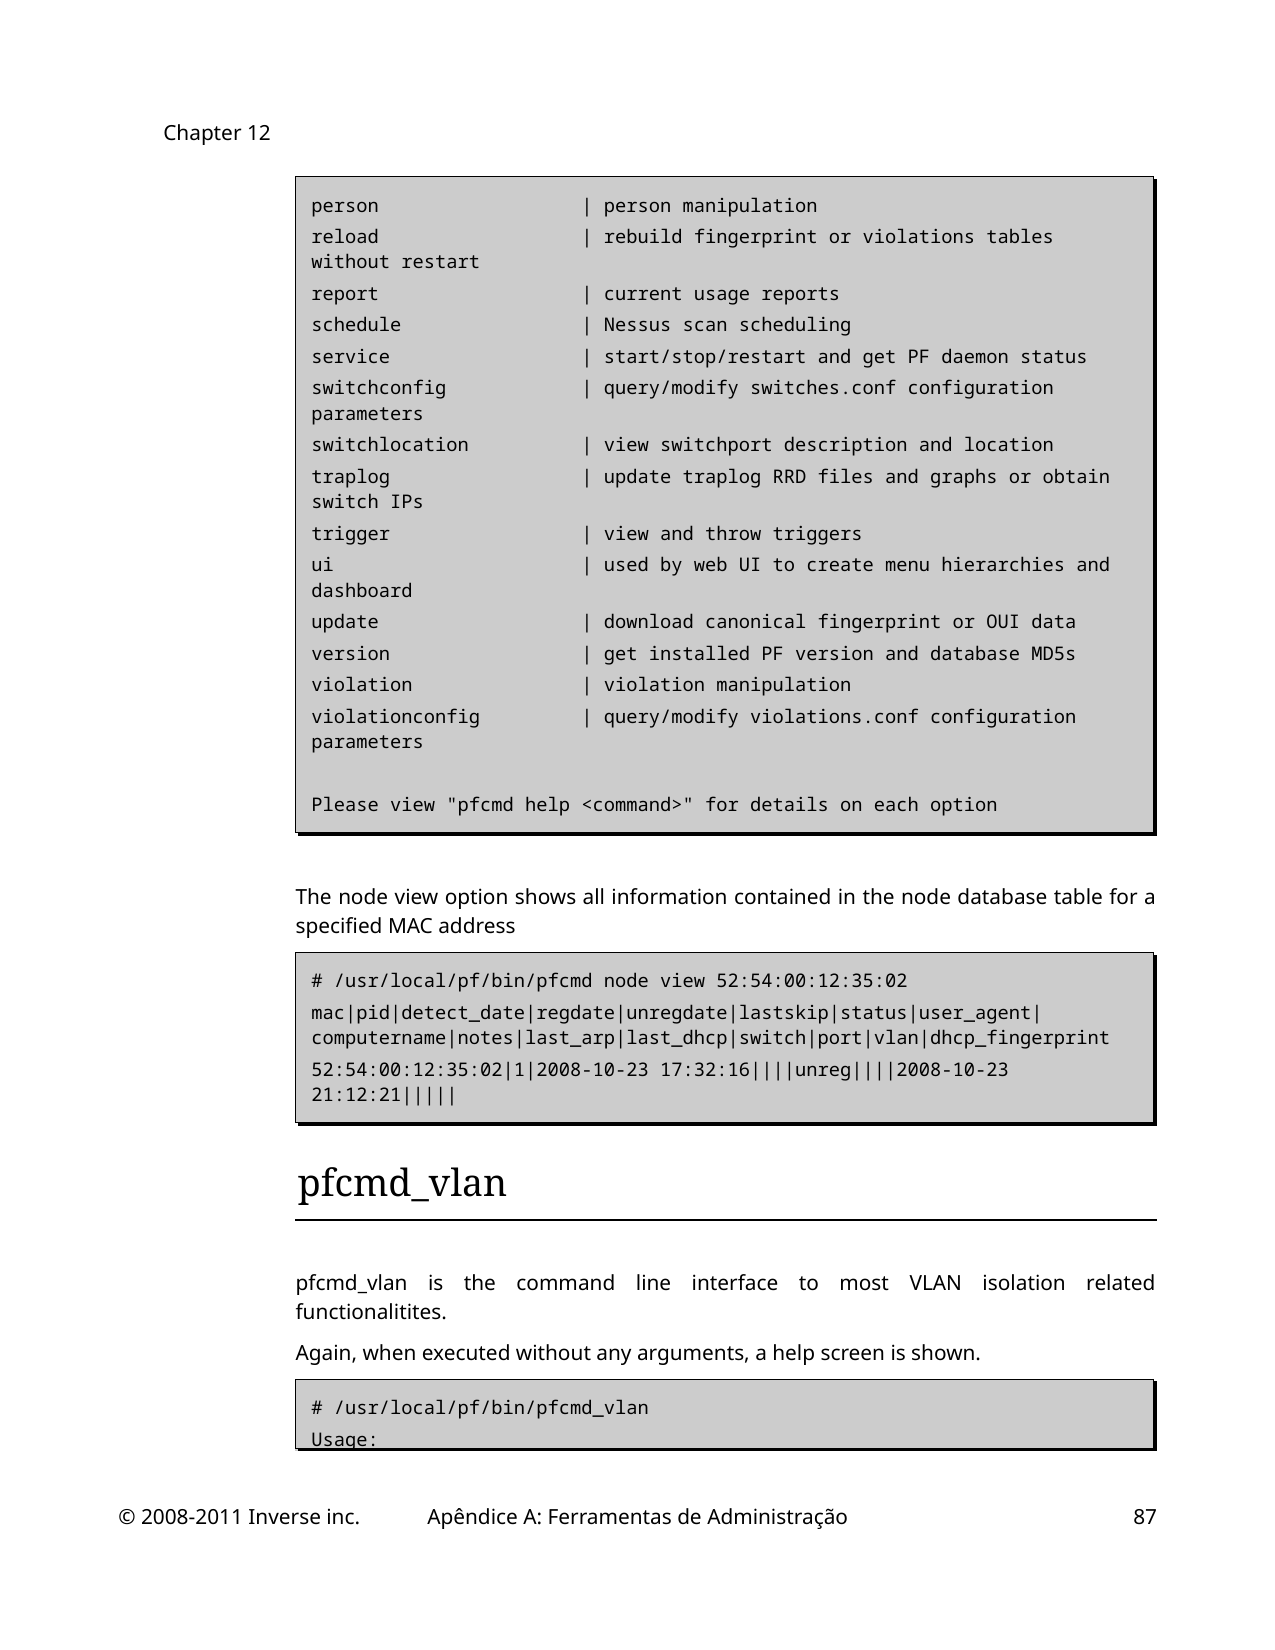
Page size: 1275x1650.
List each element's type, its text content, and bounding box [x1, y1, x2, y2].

text reload | rebuild fingerprint or violations tables without restart [296, 207, 1153, 264]
text mac|pid|detect_date|regdate|unregdate|lastskip|status|user_agent|computername|notes|last_arp|last_dhcp|switch|port|vlan|dhcp_fingerprint [296, 983, 1153, 1040]
text 52:54:00:12:35:02|1|2008-10-23 17:32:16||||unreg||||2008-10-23 21:12:21||||| [296, 1040, 1153, 1122]
text Again, when executed without any arguments, a help screen is shown. [295, 1338, 1157, 1366]
text # /usr/local/pf/bin/pfcmd_vlan [296, 1380, 1153, 1410]
text # /usr/local/pf/bin/pfcmd node view 52:54:00:12:35:02 [296, 953, 1153, 983]
text The node view option shows all information contained in the node database table for a specified MAC address [295, 882, 1157, 939]
text Usage: [296, 1410, 1153, 1448]
text trigger | view and throw triggers [296, 504, 1153, 536]
text pfcmd_vlan is the command line interface to most VLAN isolation related functionalitites. [295, 1268, 1157, 1325]
text update | download canonical fingerprint or OUI data [296, 593, 1153, 624]
text person | person manipulation [296, 177, 1153, 207]
text switchconfig | query/modify switches.conf configuration parameters [296, 359, 1153, 416]
text violation | violation manipulation [296, 656, 1153, 687]
text switchlocation | view switchport description and location [296, 416, 1153, 447]
text service | start/stop/restart and get PF daemon status [296, 327, 1153, 359]
text traplog | update traplog RRD files and graphs or obtain switch IPs [296, 447, 1153, 504]
text schedule | Nessus scan scheduling [296, 296, 1153, 327]
text report | current usage reports [296, 264, 1153, 296]
subtitle pfcmd_vlan [295, 1157, 1157, 1219]
text version | get installed PF version and database MD5s [296, 624, 1153, 656]
text Please view "pfcmd help <command>" for details on each option [296, 776, 1153, 832]
text violationconfig | query/modify violations.conf configuration parameters [296, 687, 1153, 744]
text ui | used by web UI to create menu hierarchies and dashboard [296, 536, 1153, 593]
